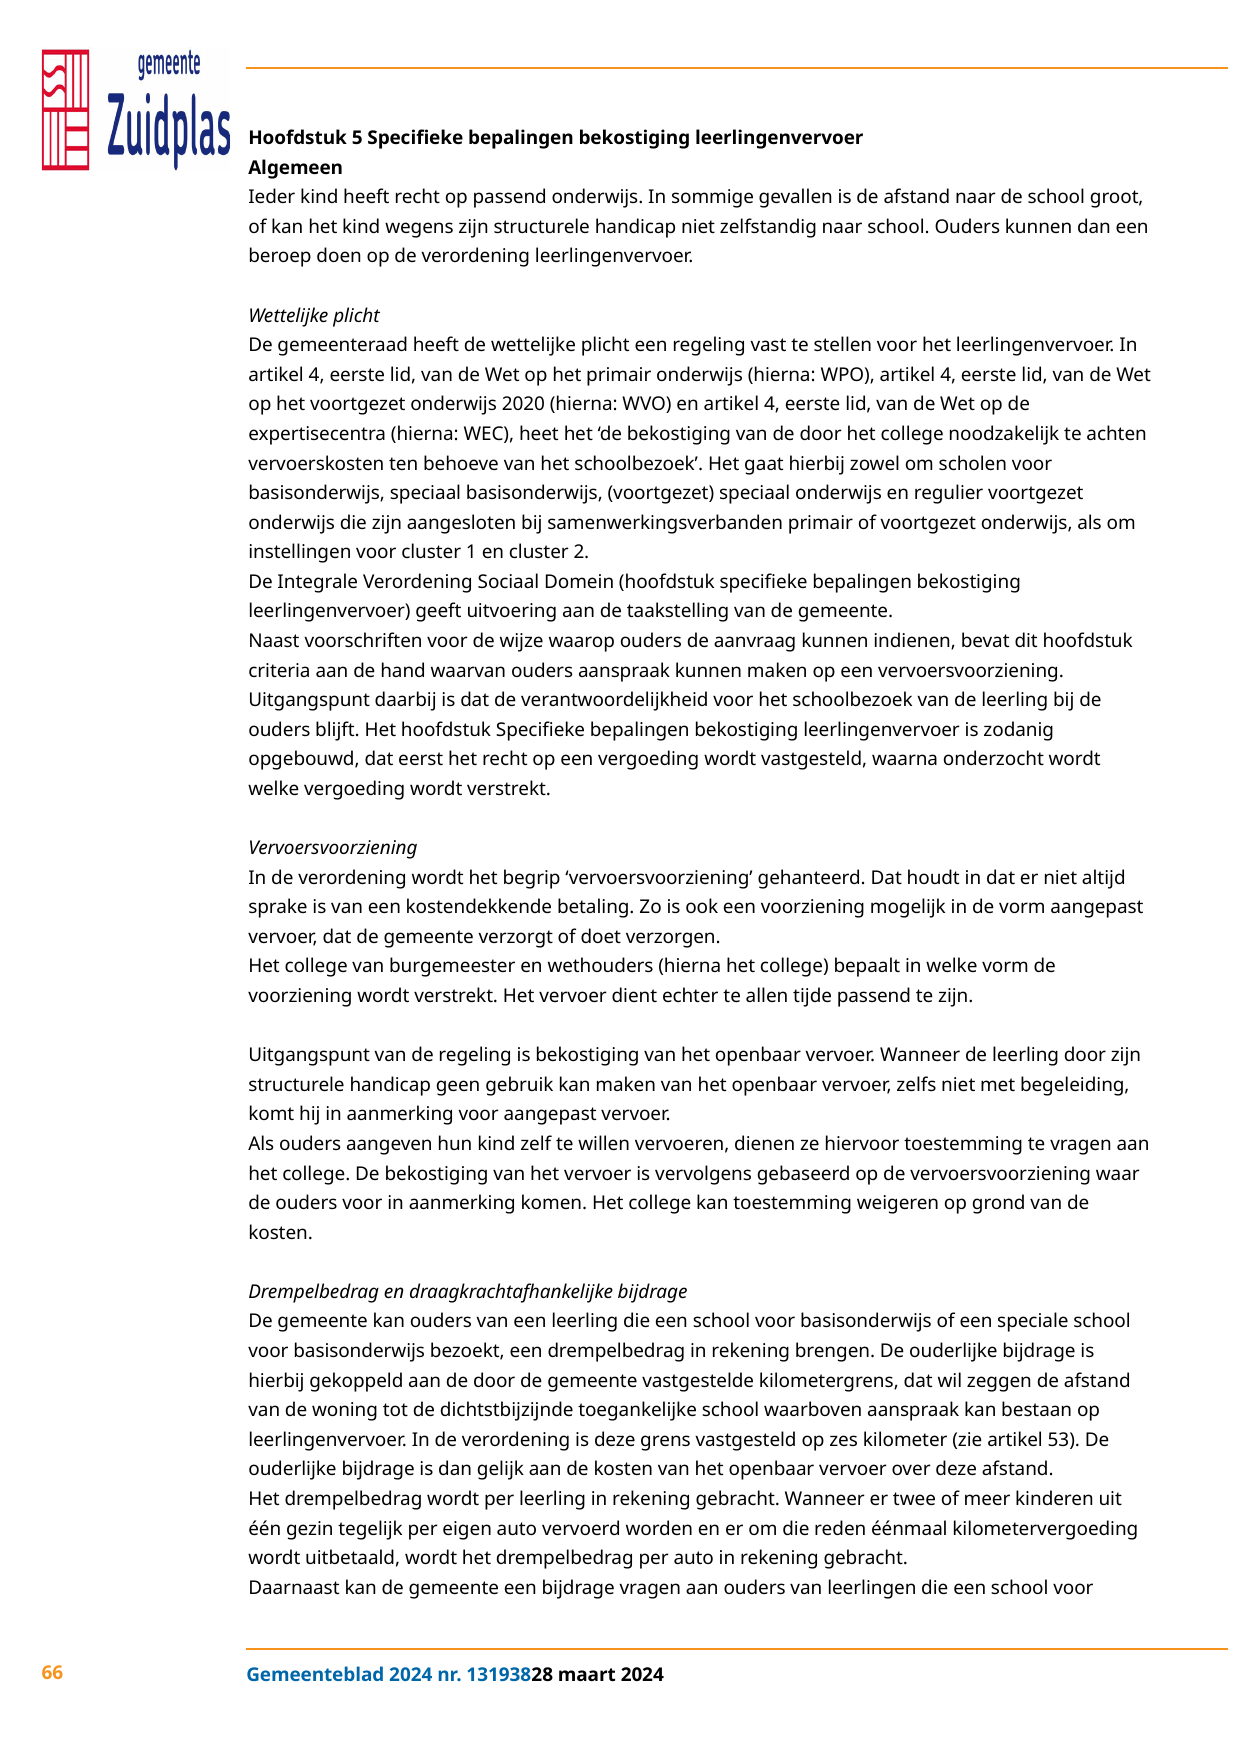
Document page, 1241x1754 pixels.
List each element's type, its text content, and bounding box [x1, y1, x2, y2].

text Algemeen [248, 154, 1152, 180]
text Als ouders aangeven hun kind zelf te willen vervoeren, dienen ze hiervoor toestemming te vragen aan het college. De bekostiging van het vervoer is vervolgens gebaseerd op de vervoersvoorziening waar de ouders voor in aanmerking komen. Het college kan toestemming weigeren op grond van de kosten. [248, 1130, 1152, 1245]
text Het college van burgemeester en wethouders (hierna het college) bepaalt in welke vorm de voorziening wordt verstrekt. Het vervoer dient echter te allen tijde passend te zijn. [248, 953, 1152, 1008]
text Uitgangspunt van de regeling is bekostiging van het openbaar vervoer. Wanneer de leerling door zijn structurele handicap geen gebruik kan maken van het openbaar vervoer, zelfs niet met begeleiding, komt hij in aanmerking voor aangepast vervoer. [248, 1041, 1152, 1126]
text Naast voorschriften voor de wijze waarop ouders de aanvraag kunnen indienen, bevat dit hoofdstuk criteria aan de hand waarvan ouders aanspraak kunnen maken op een vervoersvoorziening. Uitgangspunt daarbij is dat de verantwoordelijkheid voor het schoolbezoek van de leerling bij de ouders blijft. Het hoofdstuk Specifieke bepalingen bekostiging leerlingenvervoer is zodanig opgebouwd, dat eerst het recht op een vergoeding wordt vastgesteld, waarna onderzocht wordt welke vergoeding wordt verstrekt. [248, 627, 1152, 801]
text Wettelijke plicht [248, 302, 1152, 328]
text In de verordening wordt het begrip ‘vervoersvoorziening’ gehanteerd. Dat houdt in dat er niet altijd sprake is van een kostendekkende betaling. Zo is ook een voorziening mogelijk in de vorm aangepast vervoer, dat de gemeente verzorgt of doet verzorgen. [248, 864, 1152, 949]
text Drempelbedrag en draagkrachtafhankelijke bijdrage [248, 1278, 1152, 1304]
text Ieder kind heeft recht op passend onderwijs. In sommige gevallen is de afstand naar de school groot, of kan het kind wegens zijn structurele handicap niet zelfstandig naar school. Ouders kunnen dan een beroep doen op de verordening leerlingenvervoer. [248, 183, 1152, 268]
text Het drempelbedrag wordt per leerling in rekening gebracht. Wanneer er twee of meer kinderen uit één gezin tegelijk per eigen auto vervoerd worden en er om die reden éénmaal kilometervergoeding wordt uitbetaald, wordt het drempelbedrag per auto in rekening gebracht. [248, 1485, 1152, 1570]
picture [41, 47, 231, 172]
text De gemeenteraad heeft de wettelijke plicht een regeling vast te stellen voor het leerlingenvervoer. In artikel 4, eerste lid, van de Wet op het primair onderwijs (hierna: WPO), artikel 4, eerste lid, van de Wet op het voortgezet onderwijs 2020 (hierna: WVO) en artikel 4, eerste lid, van de Wet op de expertisecentra (hierna: WEC), heet het ‘de bekostiging van de door het college noodzakelijk te achten vervoerskosten ten behoeve van het schoolbezoek’. Het gaat hierbij zowel om scholen voor basisonderwijs, speciaal basisonderwijs, (voortgezet) speciaal onderwijs en regulier voortgezet onderwijs die zijn aangesloten bij samenwerkingsverbanden primair of voortgezet onderwijs, als om instellingen voor cluster 1 en cluster 2. [248, 331, 1152, 564]
text De gemeente kan ouders van een leerling die een school voor basisonderwijs of een speciale school voor basisonderwijs bezoekt, een drempelbedrag in rekening brengen. De ouderlijke bijdrage is hierbij gekoppeld aan de door de gemeente vastgestelde kilometergrens, dat wil zeggen de afstand van de woning tot de dichtstbijzijnde toegankelijke school waarboven aanspraak kan bestaan op leerlingenvervoer. In de verordening is deze grens vastgesteld op zes kilometer (zie artikel 53). De ouderlijke bijdrage is dan gelijk aan de kosten van het openbaar vervoer over deze afstand. [248, 1308, 1152, 1481]
text Vervoersvoorziening [248, 834, 1152, 860]
text Daarnaast kan de gemeente een bijdrage vragen aan ouders van leerlingen die een school voor [248, 1574, 1152, 1600]
text Hoofdstuk 5 Specifieke bepalingen bekostiging leerlingenvervoer [248, 124, 1152, 150]
text De Integrale Verordening Sociaal Domein (hoofdstuk specifieke bepalingen bekostiging leerlingenvervoer) geeft uitvoering aan de taakstelling van de gemeente. [248, 568, 1152, 623]
